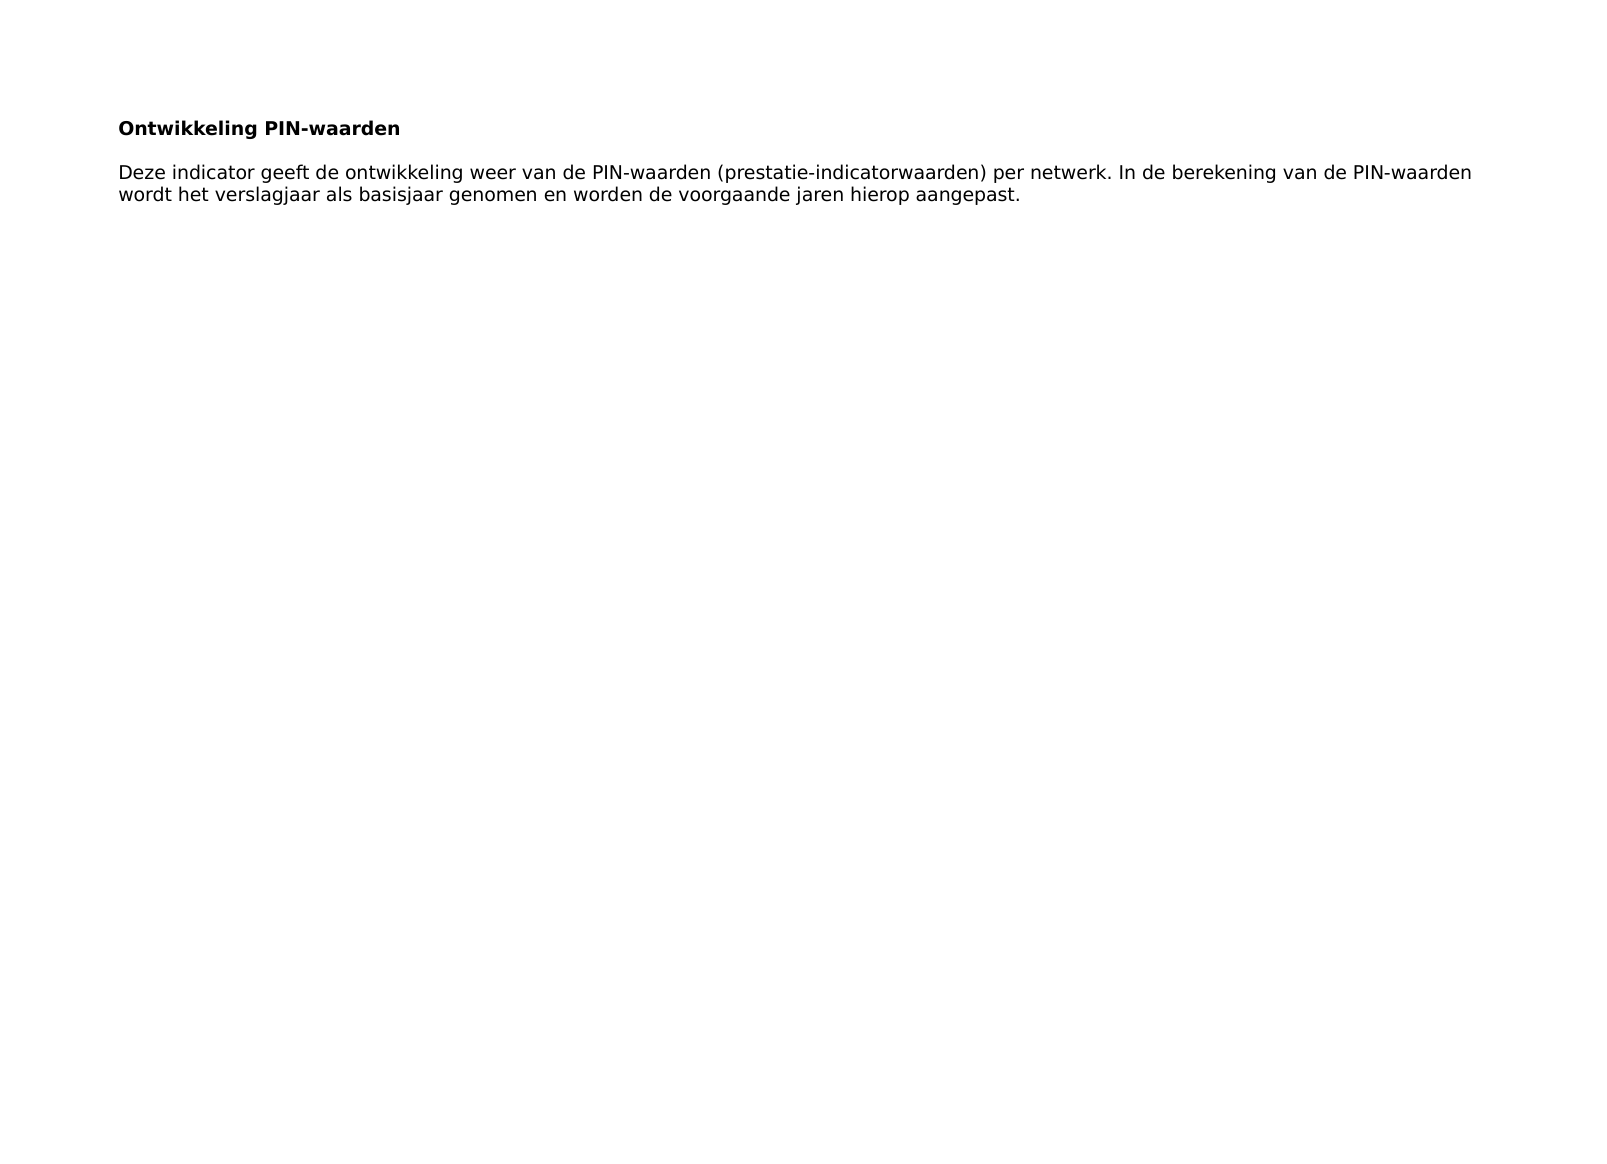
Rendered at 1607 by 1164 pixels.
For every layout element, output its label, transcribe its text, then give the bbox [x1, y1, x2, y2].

subtitle Ontwikkeling PIN-waarden [118, 118, 1488, 140]
text Deze indicator geeft de ontwikkeling weer van de PIN-waarden (prestatie-indicatorwaarden) per netwerk. In de berekening van de PIN-waarden wordt het verslagjaar als basisjaar genomen en worden de voorgaande jaren hierop aangepast. [118, 162, 1488, 206]
